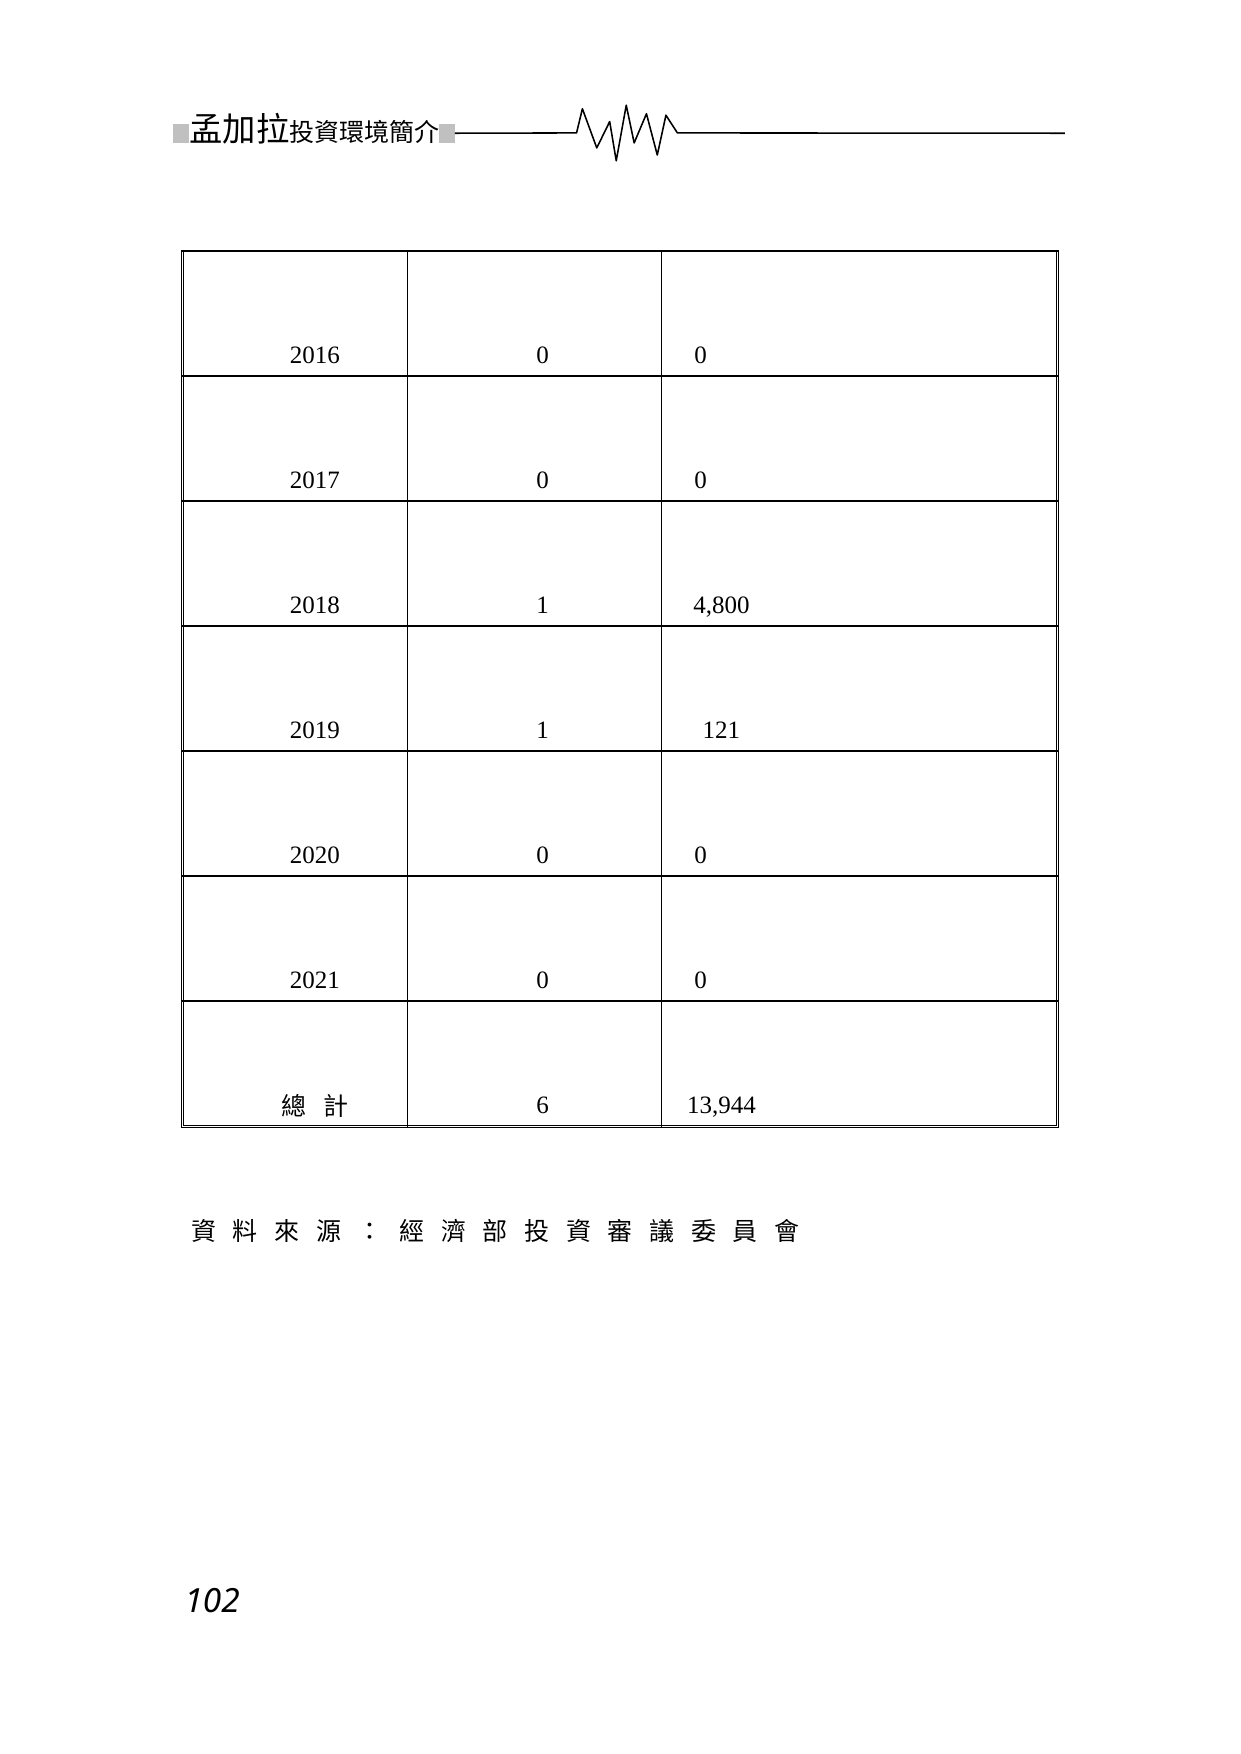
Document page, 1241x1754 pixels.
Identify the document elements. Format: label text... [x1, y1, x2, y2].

table_cell 2017 [184, 377, 407, 500]
table_cell 總計 [184, 1002, 407, 1125]
table_cell 0 [662, 252, 1056, 375]
table_cell 2019 [184, 627, 407, 750]
table_cell 0 [662, 377, 1056, 500]
table_cell 0 [408, 877, 661, 1000]
text 資料來源：經濟部投資審議委員會 [183, 1188, 1058, 1250]
table_cell 2016 [184, 252, 407, 375]
table_cell 1 [408, 627, 661, 750]
table_cell 0 [662, 752, 1056, 875]
table_cell 13,944 [662, 1002, 1056, 1125]
table_cell 2018 [184, 502, 407, 625]
table_cell 121 [662, 627, 1056, 750]
table_cell 1 [408, 502, 661, 625]
table_cell 6 [408, 1002, 661, 1125]
table_cell 0 [662, 877, 1056, 1000]
table_cell 4,800 [662, 502, 1056, 625]
table_cell 2020 [184, 752, 407, 875]
table_cell 2021 [184, 877, 407, 1000]
table_cell 0 [408, 377, 661, 500]
table_cell 0 [408, 252, 661, 375]
table_cell 0 [408, 752, 661, 875]
